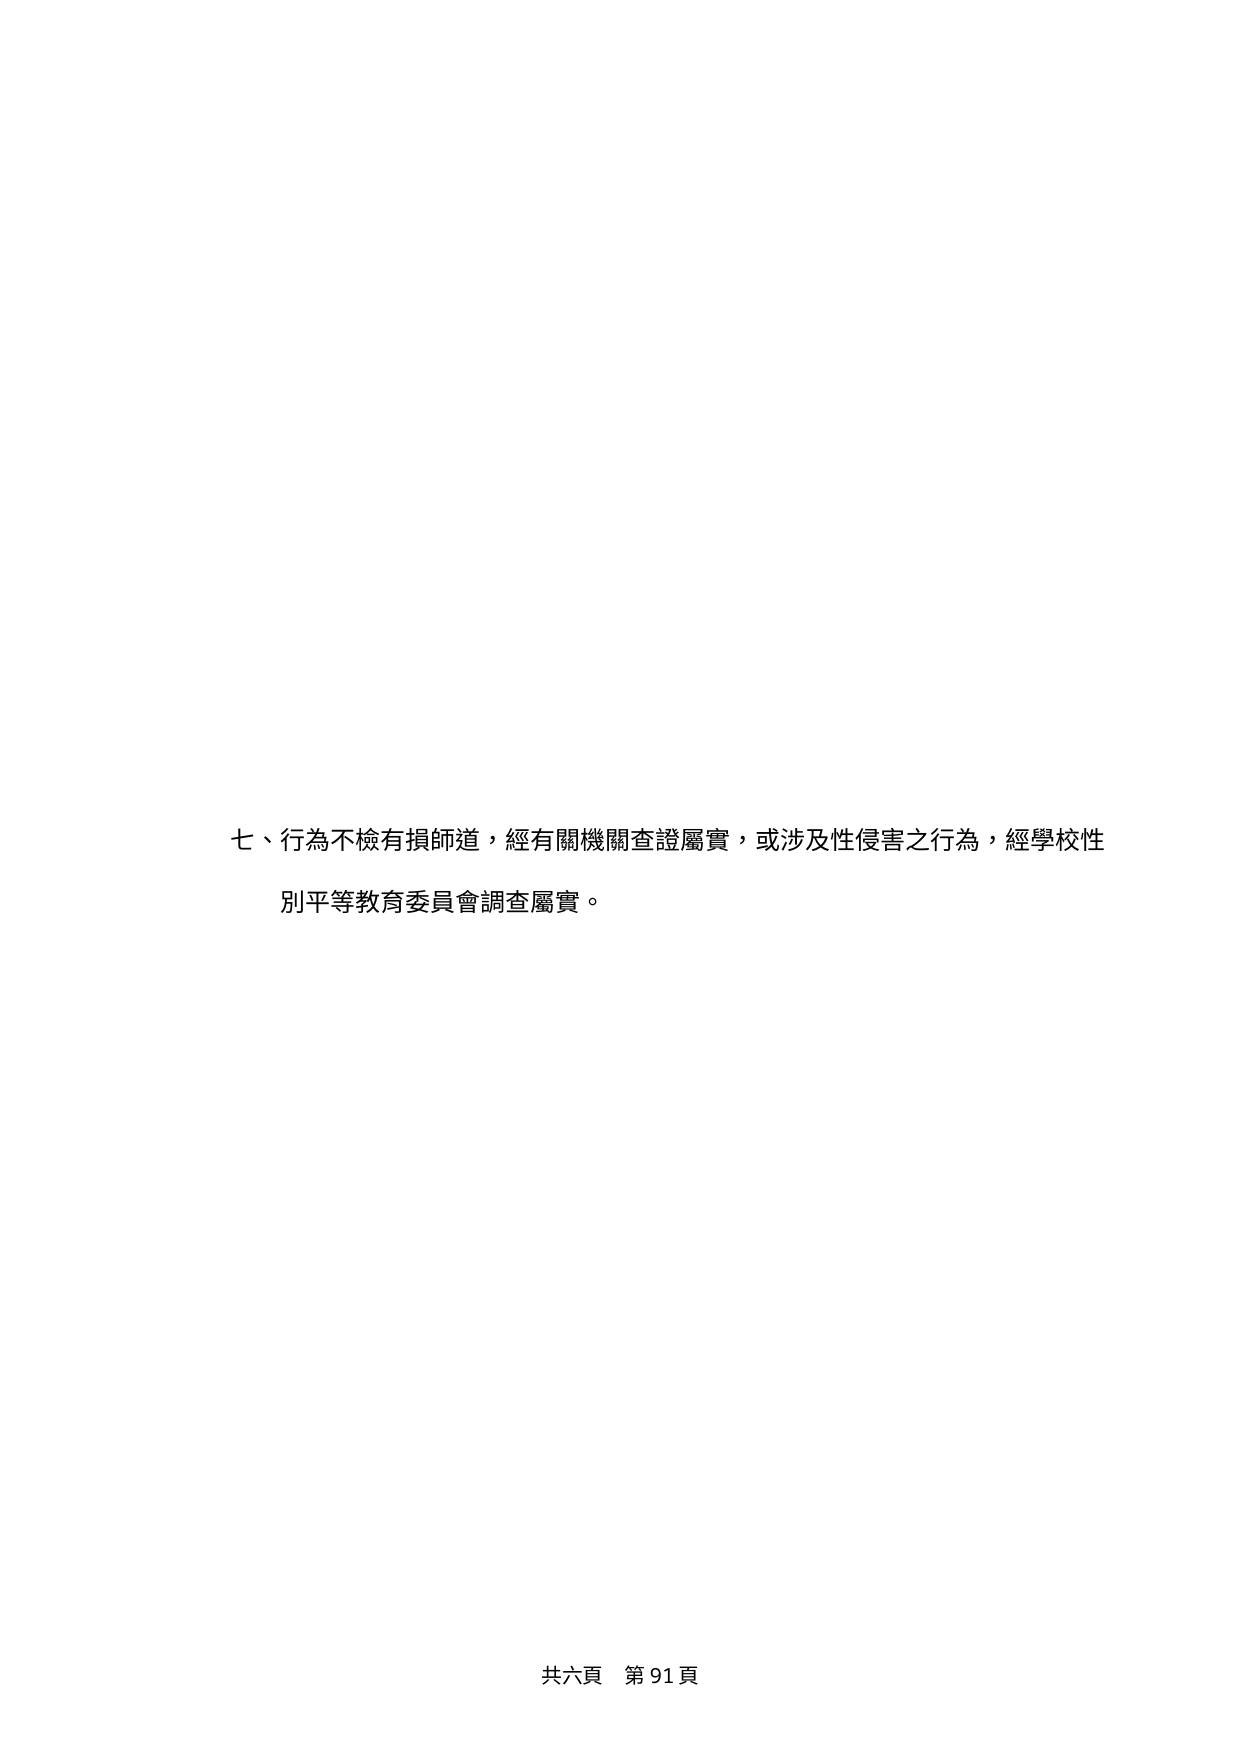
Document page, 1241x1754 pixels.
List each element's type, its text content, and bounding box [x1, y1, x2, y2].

text 七、行為不檢有損師道，經有關機關查證屬實，或涉及性侵害之行為，經學校性別平等教育委員會調查屬實。 [231, 797, 1122, 922]
